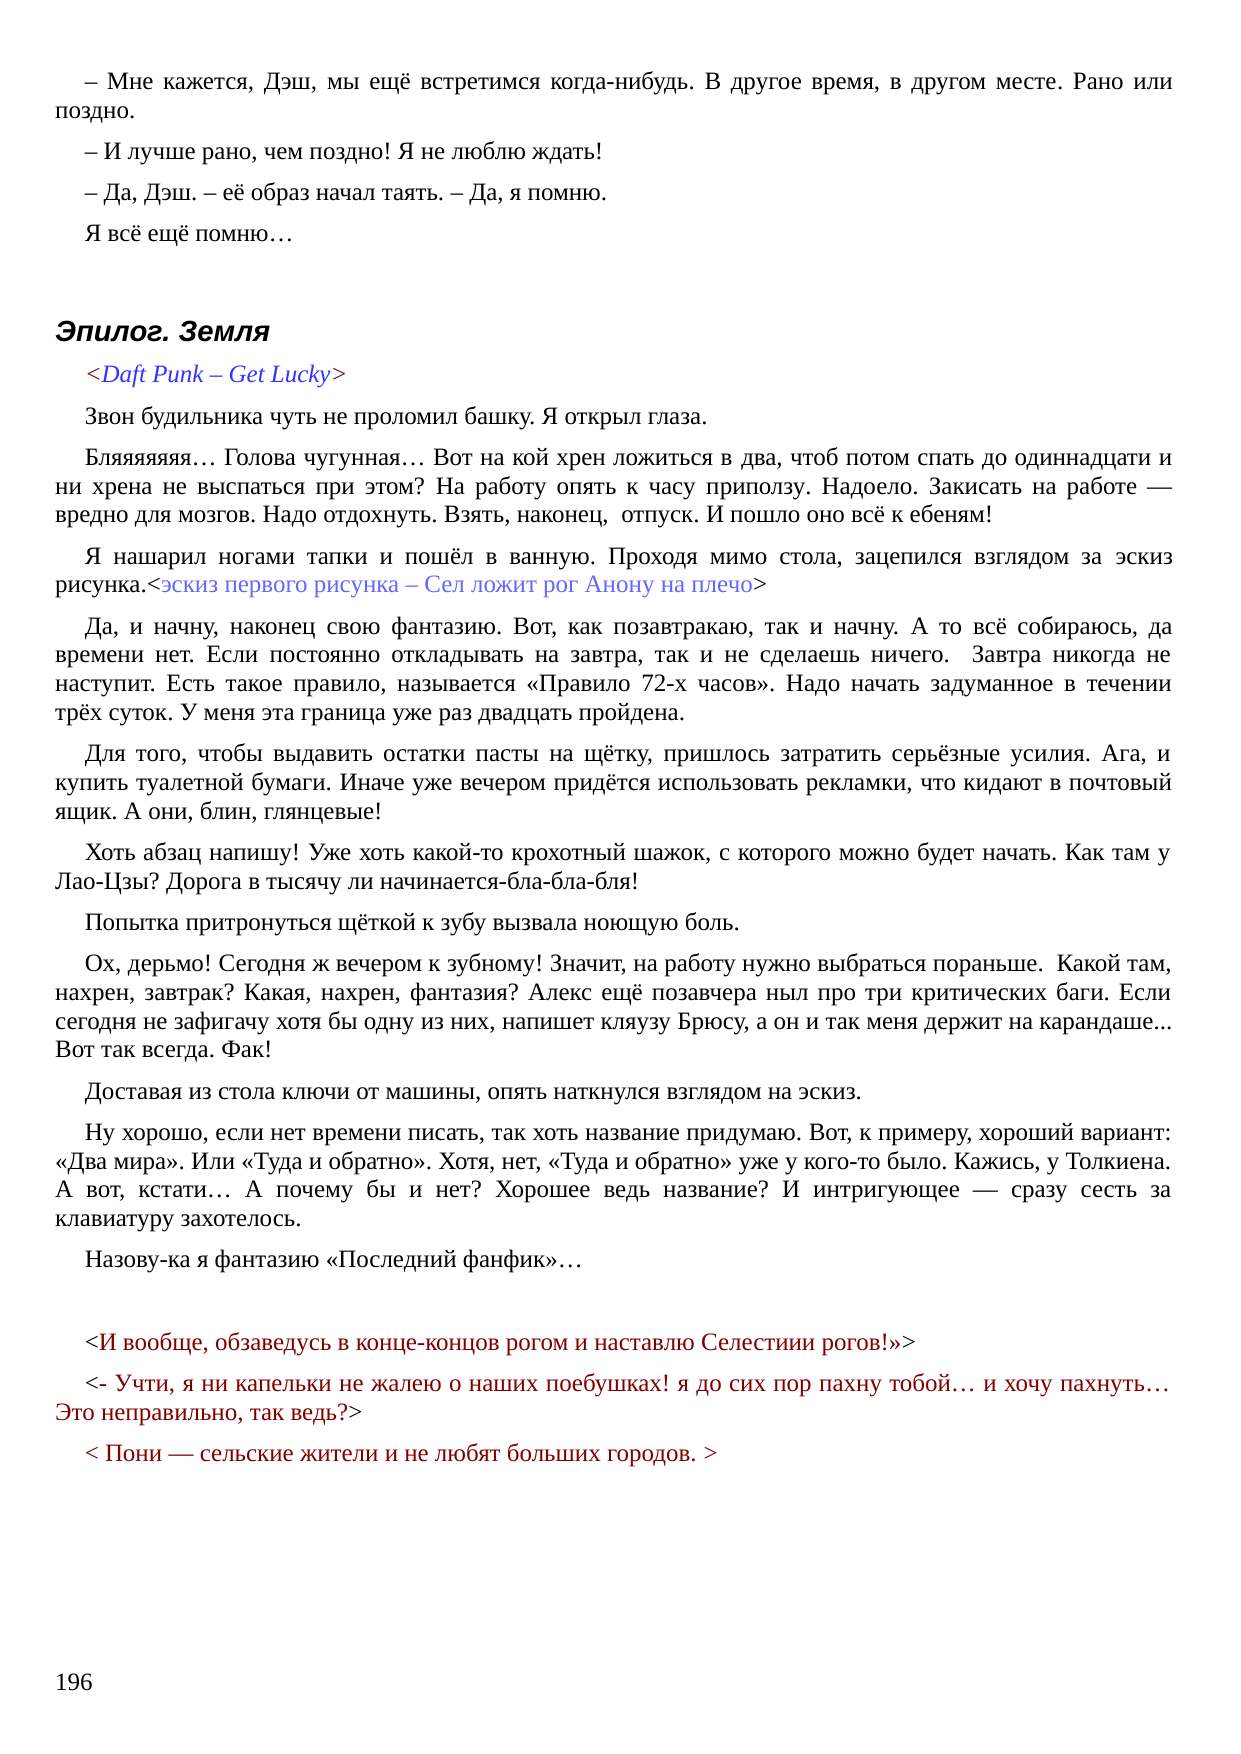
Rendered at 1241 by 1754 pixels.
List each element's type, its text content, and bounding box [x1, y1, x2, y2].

text Попытка притронуться щёткой к зубу вызвала ноющую боль. [55, 907, 1173, 936]
subtitle Эпилог. Земля [55, 313, 1173, 347]
text Ох, дерьмо! Сегодня ж вечером к зубному! Значит, на работу нужно выбраться пораньше. Какой там, нахрен, завтрак? Какая, нахрен, фантазия? Алекс ещё позавчера ныл про три критических баги. Если сегодня не зафигачу хотя бы одну из них, напишет кляузу Брюсу, а он и так меня держит на карандаше... Вот так всегда. Фак! [55, 948, 1173, 1063]
text <Daft Punk – Get Lucky> [55, 359, 1173, 388]
text Я нашарил ногами тапки и пошёл в ванную. Проходя мимо стола, зацепился взглядом за эскиз рисунка.<эскиз первого рисунка – Сел ложит рог Анону на плечо> [55, 541, 1173, 598]
text Хоть абзац напишу! Уже хоть какой-то крохотный шажок, с которого можно будет начать. Как там у Лао-Цзы? Дорога в тысячу ли начинается-бла-бла-бля! [55, 837, 1173, 894]
text <- Учти, я ни капельки не жалею о наших поебушках! я до сих пор пахну тобой… и хочу пахнуть… Это неправильно, так ведь?> [55, 1368, 1173, 1426]
text Ну хорошо, если нет времени писать, так хоть название придумаю. Вот, к примеру, хороший вариант: «Два мира». Или «Туда и обратно». Хотя, нет, «Туда и обратно» уже у кого-то было. Кажись, у Толкиена. А вот, кстати… А почему бы и нет? Хорошее ведь название? И интригующее — сразу сесть за клавиатуру захотелось. [55, 1117, 1173, 1232]
text Я всё ещё помню… [55, 218, 1173, 247]
text Звон будильника чуть не проломил башку. Я открыл глаза. [55, 401, 1173, 429]
text < Пони — сельские жители и не любят больших городов. > [55, 1438, 1173, 1467]
text <И вообще, обзаведусь в конце-концов рогом и наставлю Селестиии рогов!»> [55, 1327, 1173, 1356]
text Доставая из стола ключи от машины, опять наткнулся взглядом на эскиз. [55, 1076, 1173, 1104]
text Да, и начну, наконец свою фантазию. Вот, как позавтракаю, так и начну. А то всё собираюсь, да времени нет. Если постоянно откладывать на завтра, так и не сделаешь ничего. Завтра никогда не наступит. Есть такое правило, называется «Правило 72-х часов». Надо начать задуманное в течении трёх суток. У меня эта граница уже раз двадцать пройдена. [55, 611, 1173, 726]
text – Мне кажется, Дэш, мы ещё встретимся когда-нибудь. В другое время, в другом месте. Рано или поздно. [55, 66, 1173, 123]
text Назову-ка я фантазию «Последний фанфик»… [55, 1244, 1173, 1273]
text Бляяяяяяя… Голова чугунная… Вот на кой хрен ложиться в два, чтоб потом спать до одиннадцати и ни хрена не выспаться при этом? На работу опять к часу приползу. Надоело. Закисать на работе — вредно для мозгов. Надо отдохнуть. Взять, наконец, отпуск. И пошло оно всё к ебеням! [55, 442, 1173, 528]
text – Да, Дэш. – её образ начал таять. – Да, я помню. [55, 177, 1173, 206]
text – И лучше рано, чем поздно! Я не люблю ждать! [55, 136, 1173, 165]
text Для того, чтобы выдавить остатки пасты на щётку, пришлось затратить серьёзные усилия. Ага, и купить туалетной бумаги. Иначе уже вечером придётся использовать рекламки, что кидают в почтовый ящик. А они, блин, глянцевые! [55, 738, 1173, 824]
